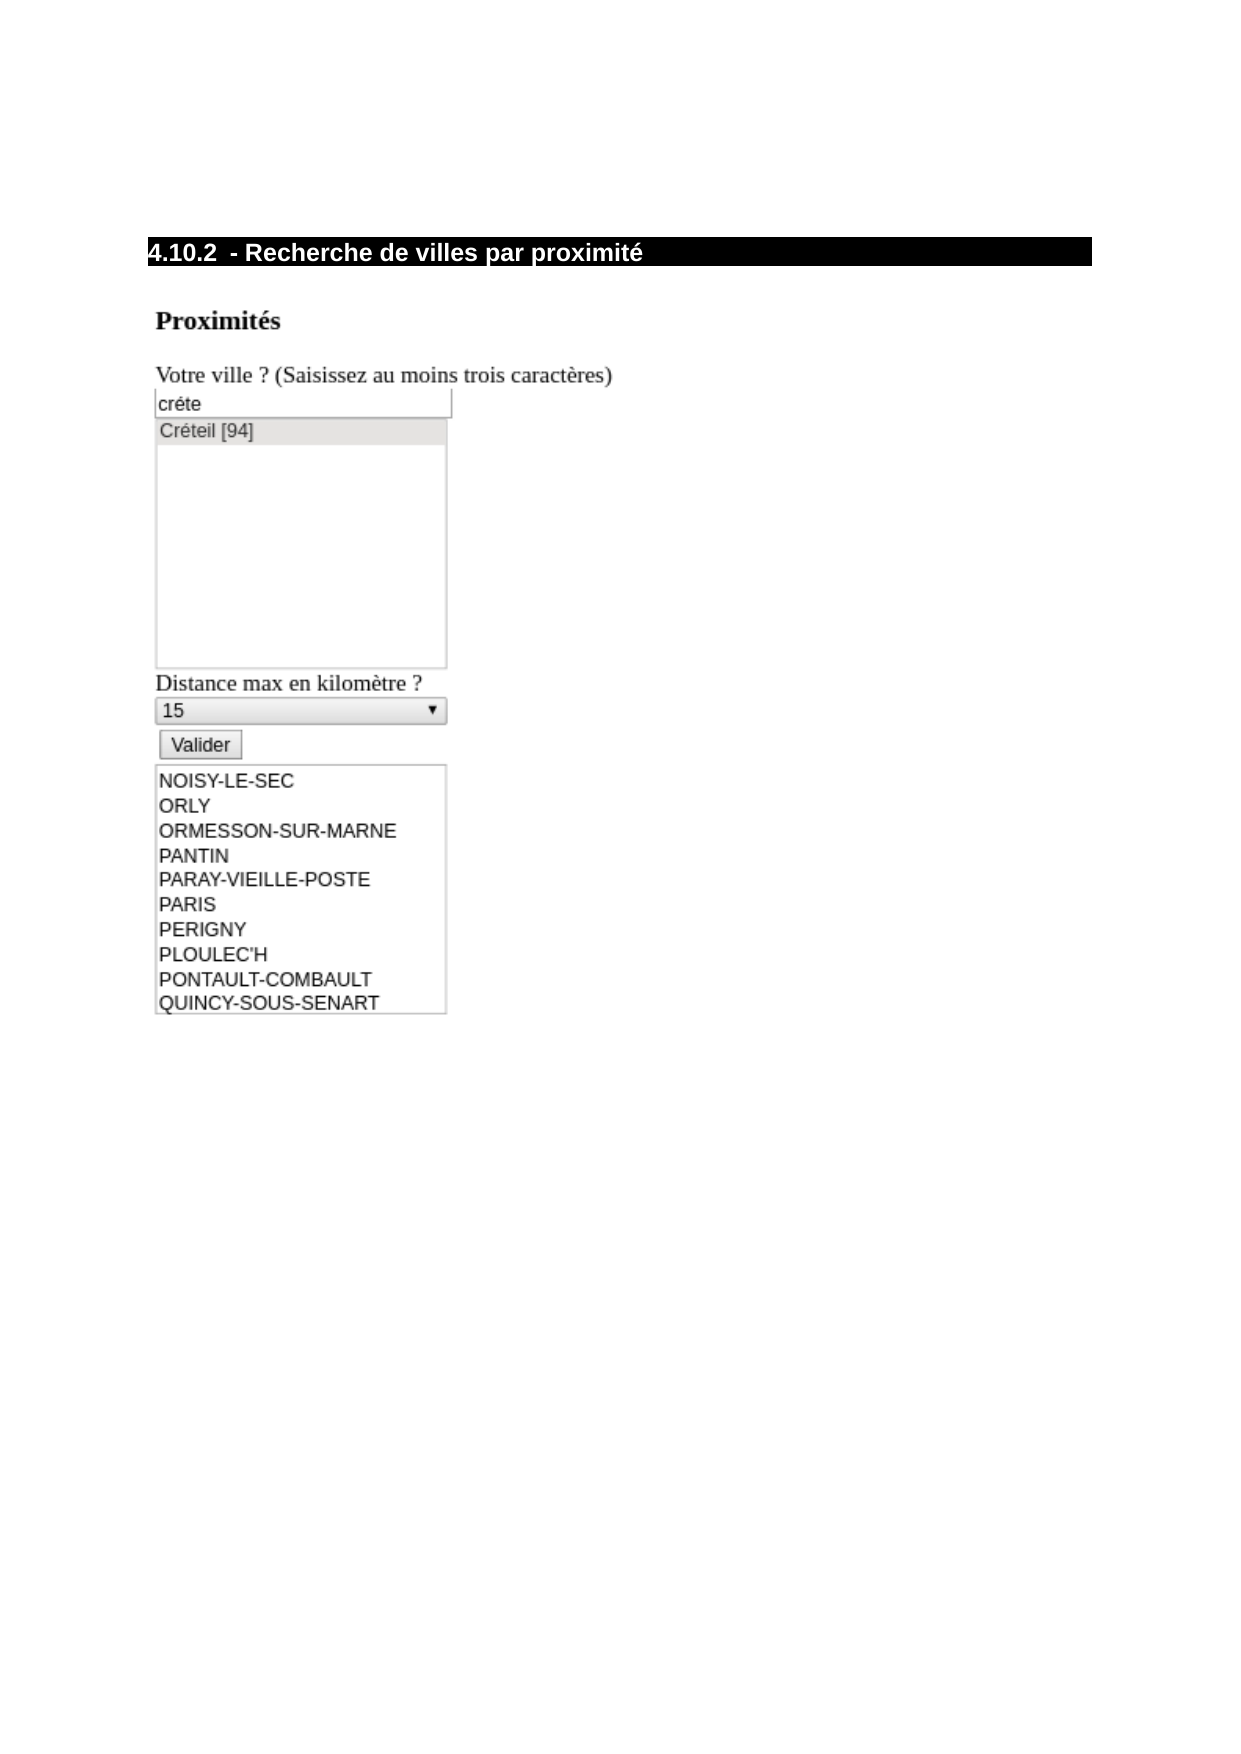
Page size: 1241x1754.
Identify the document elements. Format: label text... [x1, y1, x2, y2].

subtitle - Recherche de villes par proximité [148, 237, 1092, 266]
picture [147, 303, 622, 1021]
